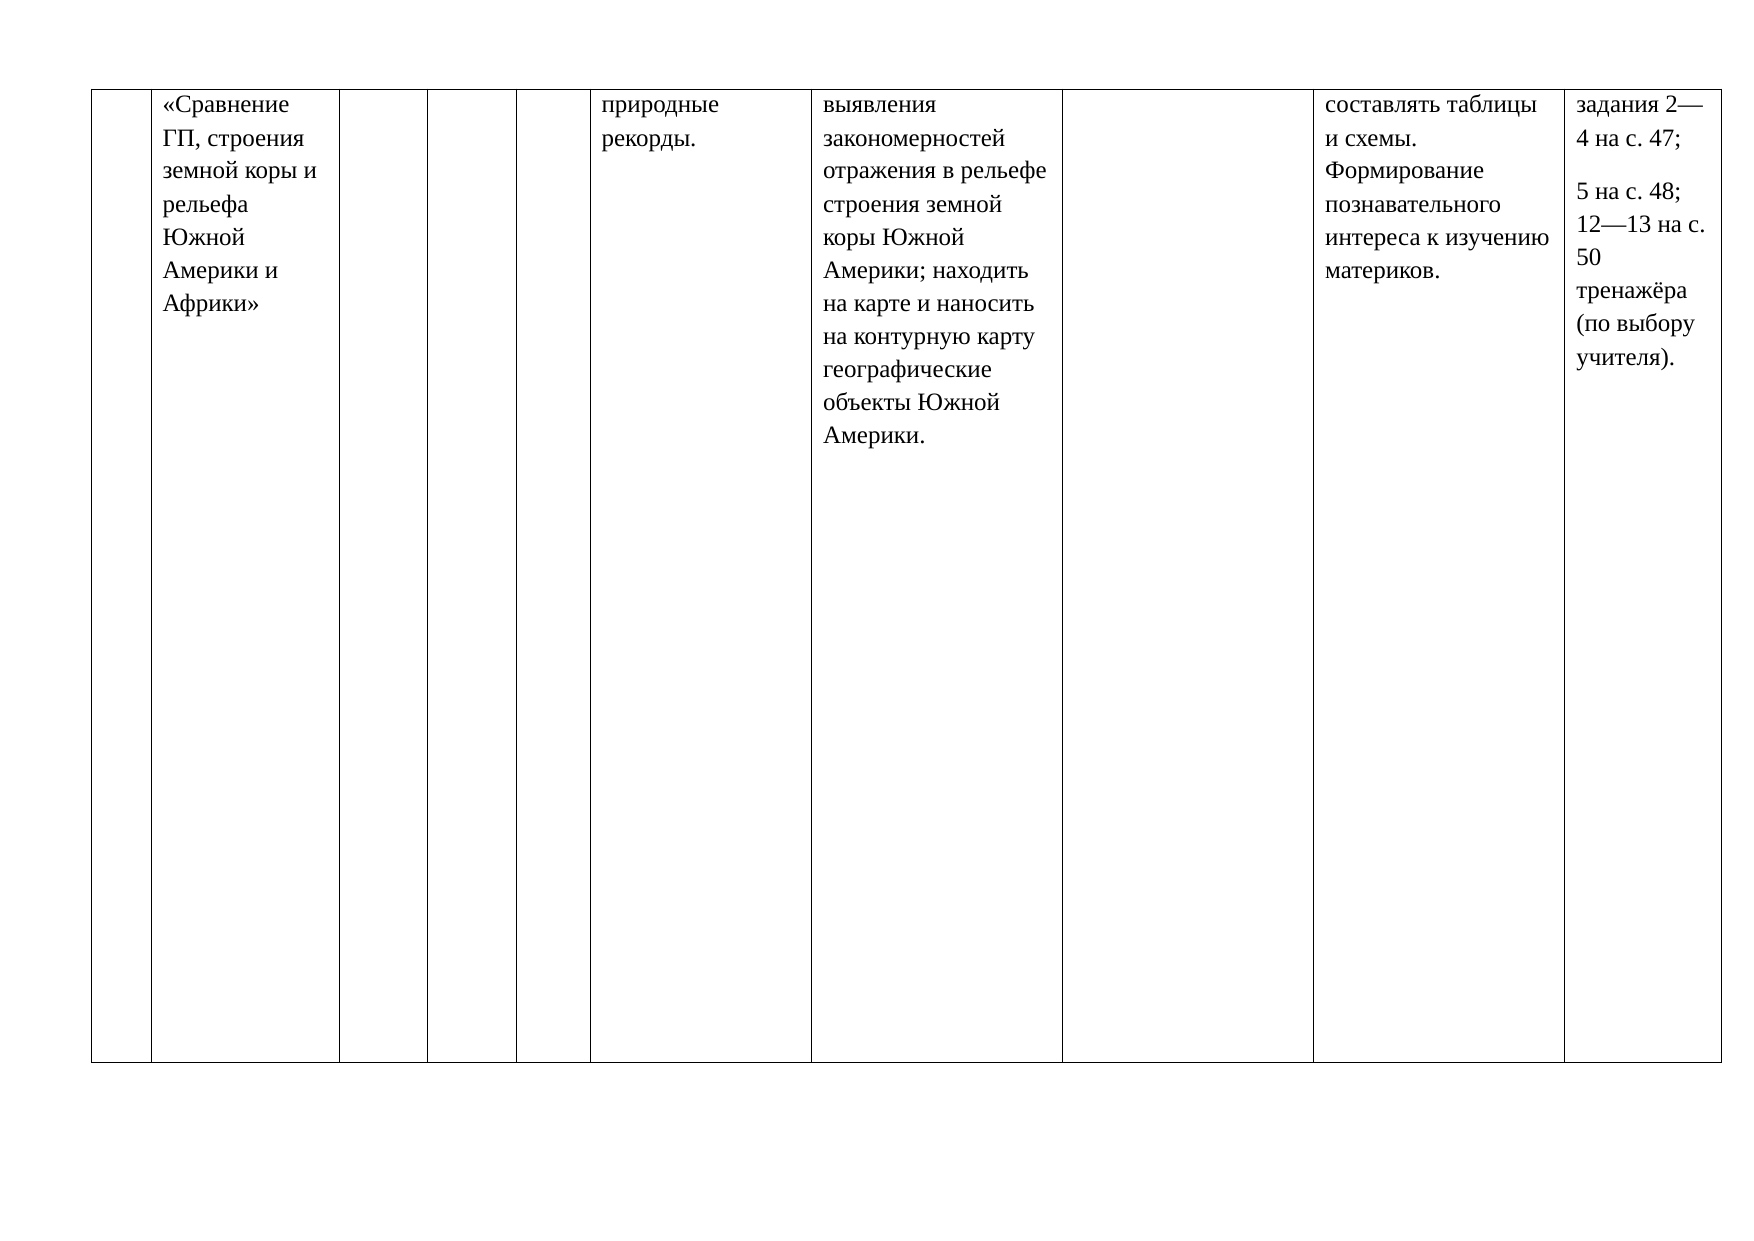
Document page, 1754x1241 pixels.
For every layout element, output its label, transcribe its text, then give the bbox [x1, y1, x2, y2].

table_cell задания 2—4 на с. 47; 5 на с. 48; 12—13 на с. 50 тренажёра (по выбору учителя). [1565, 90, 1721, 1062]
table_cell составлять таблицы и схемы. Формирование познавательного интереса к изучению материков. [1314, 90, 1564, 1062]
table_cell «Сравнение ГП, строения земной коры и рельефа Южной Америки и Африки» [152, 90, 339, 1062]
table_cell [92, 90, 151, 1062]
table_cell [428, 90, 516, 1062]
table_cell [1063, 90, 1313, 1062]
table_cell природные рекорды. [591, 90, 811, 1062]
table_cell [517, 90, 590, 1062]
table_cell выявления закономер­ностей отражения в рельефе строения земной коры Юж­ной Америки; находить на карте и наносить на контур­ную карту географические объекты Южной Америки. [812, 90, 1062, 1062]
table_cell [340, 90, 427, 1062]
